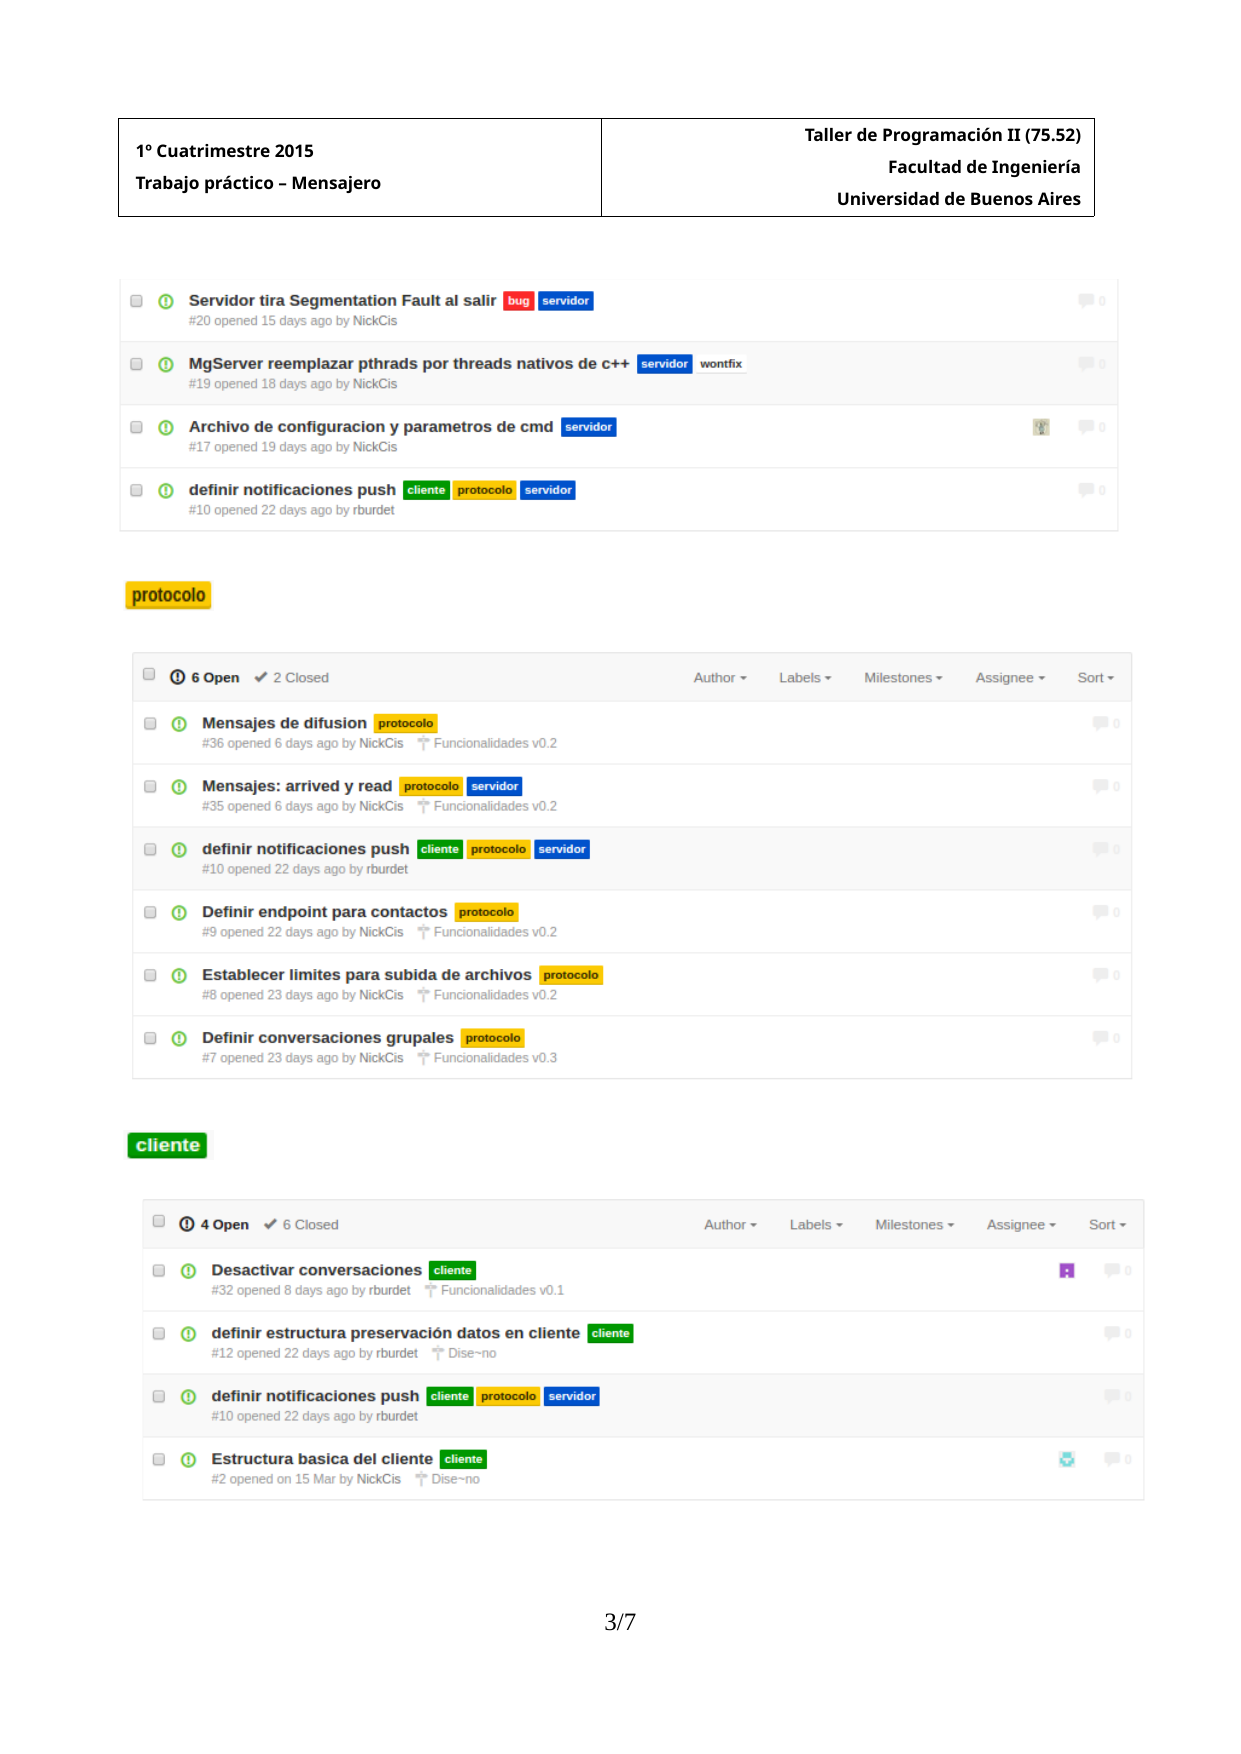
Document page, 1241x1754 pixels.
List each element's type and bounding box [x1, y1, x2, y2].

picture [132, 652, 1136, 1083]
picture [123, 580, 214, 611]
picture [123, 1130, 214, 1160]
picture [116, 279, 1121, 534]
picture [142, 1198, 1147, 1503]
